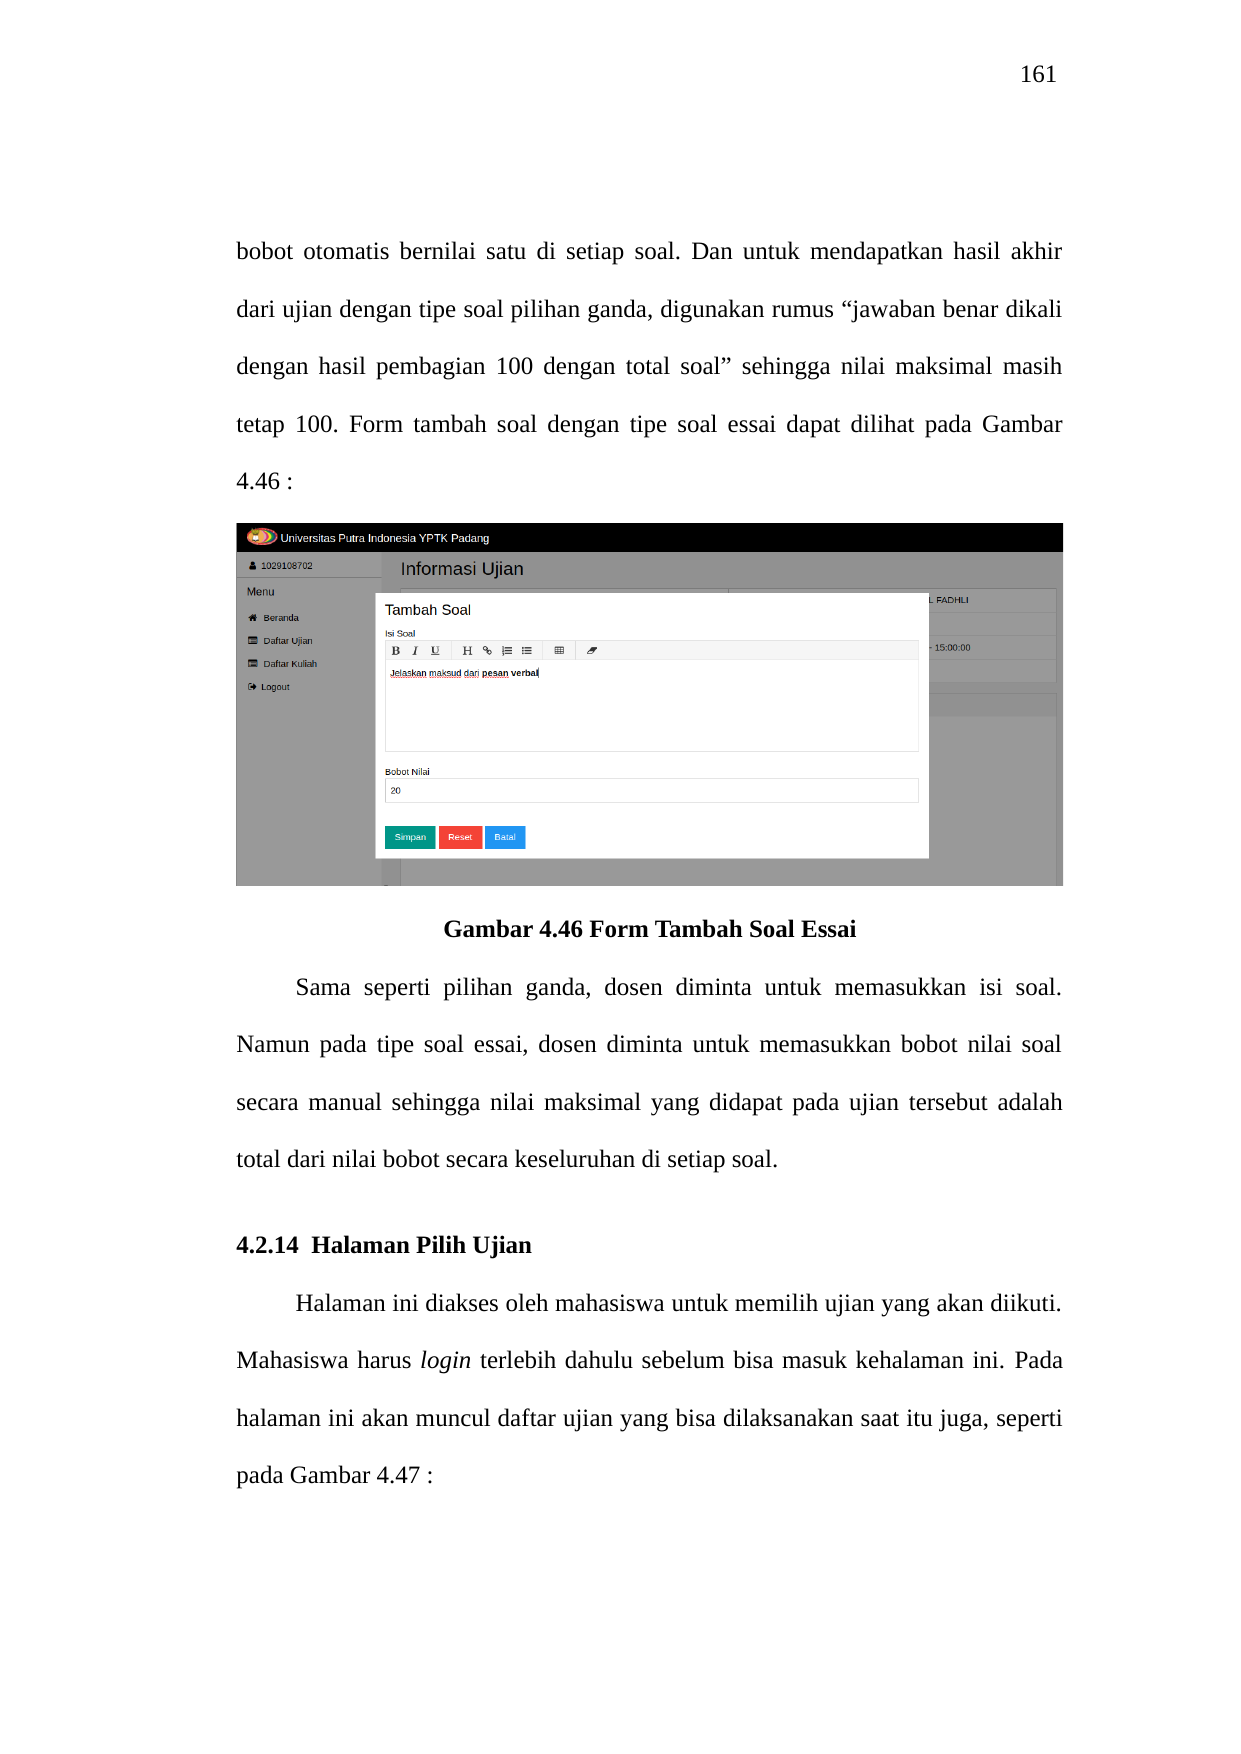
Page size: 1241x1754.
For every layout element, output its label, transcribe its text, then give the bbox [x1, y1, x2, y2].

text Halaman ini diakses oleh mahasiswa untuk memilih ujian yang akan diikuti. Mahasiswa harus login terlebih dahulu sebelum bisa masuk kehalaman ini. Pada halaman ini akan muncul daftar ujian yang bisa dilaksanakan saat itu juga, seperti pada Gambar 4.47 : [236, 1288, 1063, 1489]
subtitle Halaman Pilih Ujian [236, 1231, 1063, 1259]
picture [236, 523, 1064, 886]
text Gambar 4.46 Form Tambah Soal Essai [236, 886, 1063, 943]
text Sama seperti pilihan ganda, dosen diminta untuk memasukkan isi soal. Namun pada tipe soal essai, dosen diminta untuk memasukkan bobot nilai soal secara manual sehingga nilai maksimal yang didapat pada ujian tersebut adalah total dari nilai bobot secara keseluruhan di setiap soal. [236, 972, 1063, 1173]
text bobot otomatis bernilai satu di setiap soal. Dan untuk mendapatkan hasil akhir dari ujian dengan tipe soal pilihan ganda, digunakan rumus “jawaban benar dikali dengan hasil pembagian 100 dengan total soal” sehingga nilai maksimal masih tetap 100. Form tambah soal dengan tipe soal essai dapat dilihat pada Gambar 4.46 : [236, 236, 1063, 495]
